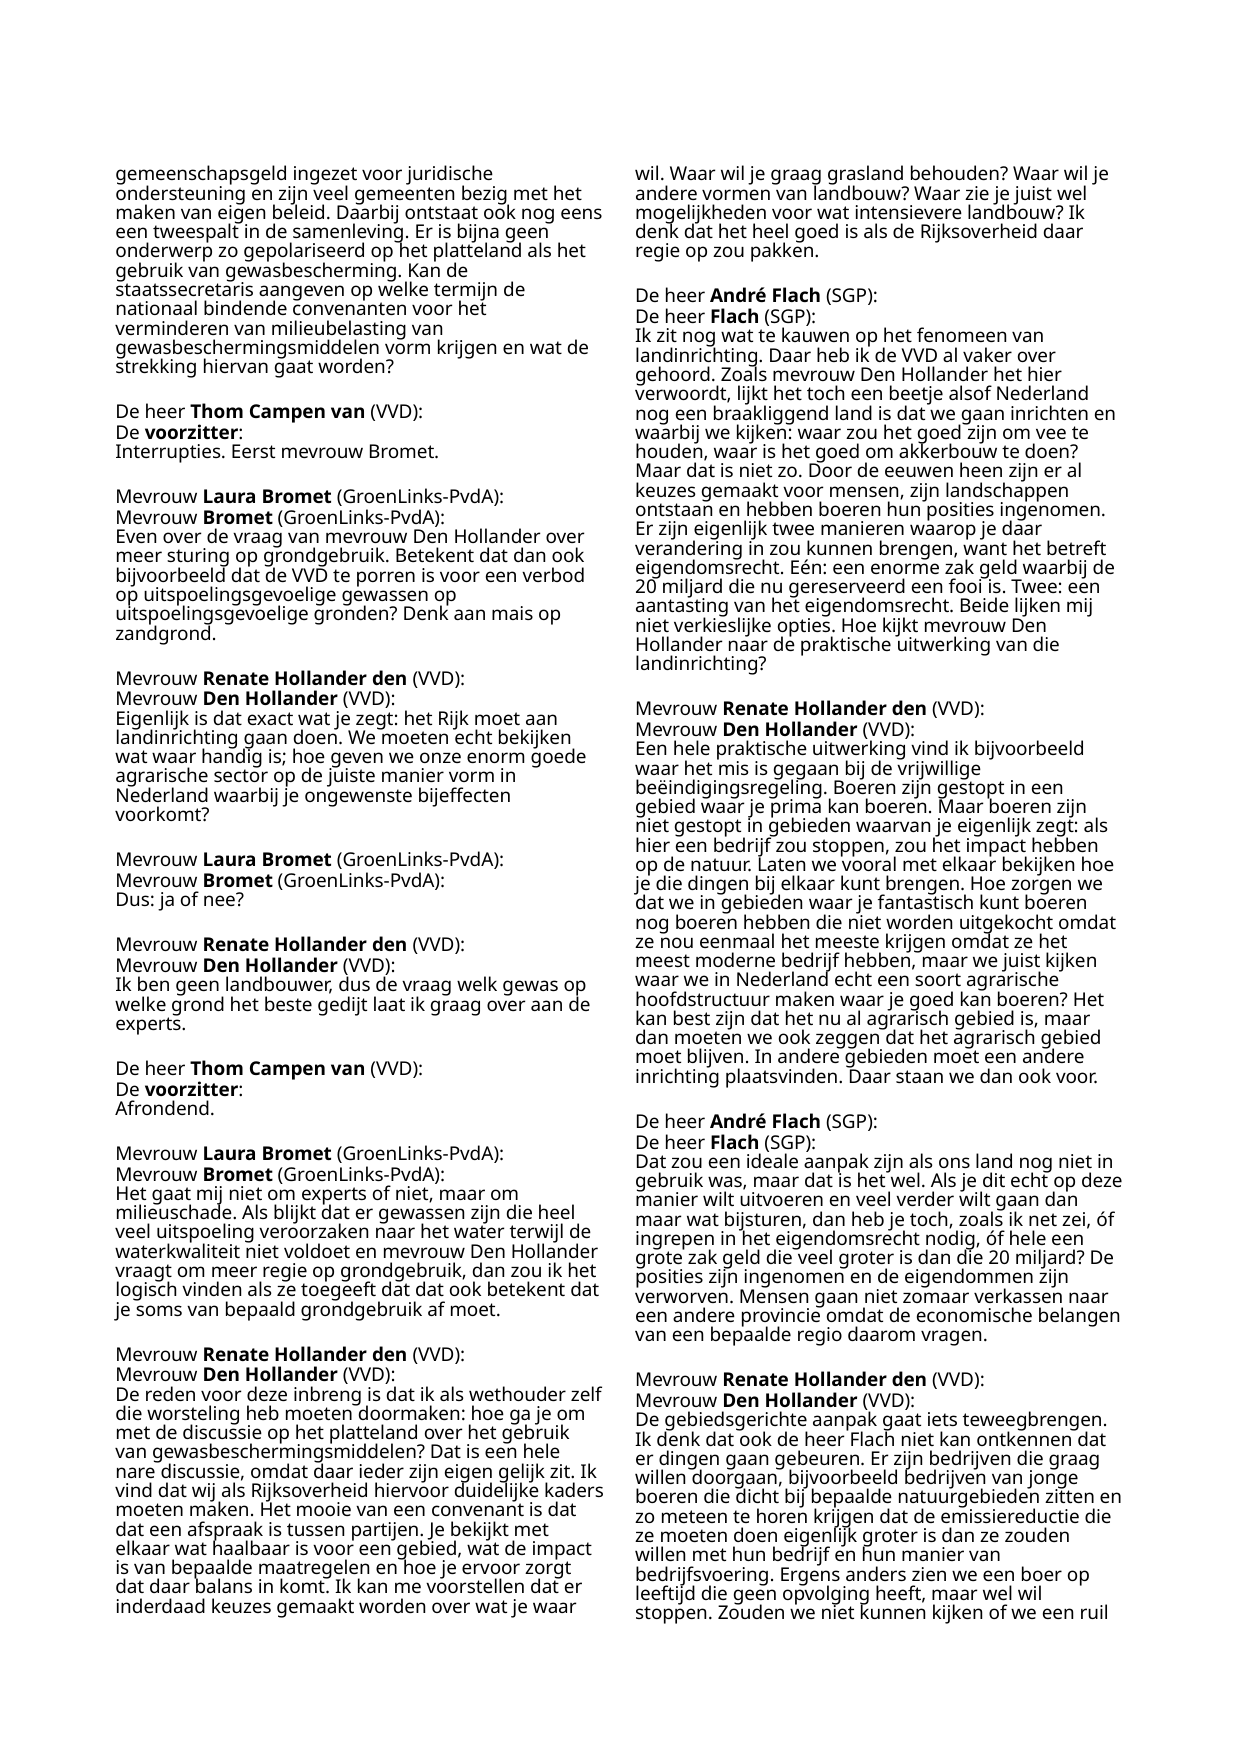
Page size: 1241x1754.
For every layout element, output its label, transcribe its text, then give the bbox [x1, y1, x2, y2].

text De heer André Flach (SGP): [635, 282, 1125, 308]
text Mevrouw Renate Hollander den (VVD): [635, 1366, 1125, 1392]
text De gebiedsgerichte aanpak gaat iets teweegbrengen. Ik denk dat ook de heer Flach niet kan ontkennen dat er dingen gaan gebeuren. Er zijn bedrijven die graag willen doorgaan, bijvoorbeeld bedrijven van jonge boeren die dicht bij bepaalde natuurgebieden zitten en zo meteen te horen krijgen dat de emissiereductie die ze moeten doen eigenlijk groter is dan ze zouden willen met hun bedrijf en hun manier van bedrijfsvoering. Ergens anders zien we een boer op leeftijd die geen opvolging heeft, maar wel wil stoppen. Zouden we niet kunnen kijken of we een ruil [635, 1411, 1125, 1623]
text Interrupties. Eerst mevrouw Bromet. [115, 443, 605, 462]
text De heer Thom Campen van (VVD): [115, 1055, 605, 1081]
text De voorzitter: [115, 1081, 605, 1100]
text Dat zou een ideale aanpak zijn als ons land nog niet in gebruik was, maar dat is het wel. Als je dit echt op deze manier wilt uitvoeren en veel verder wilt gaan dan maar wat bijsturen, dan heb je toch, zoals ik net zei, óf ingrepen in het eigendomsrecht nodig, óf hele een grote zak geld die veel groter is dan die 20 miljard? De posities zijn ingenomen en de eigendommen zijn verworven. Mensen gaan niet zomaar verkassen naar een andere provincie omdat de economische belangen van een bepaalde regio daarom vragen. [635, 1153, 1125, 1346]
text De heer Thom Campen van (VVD): [115, 398, 605, 424]
text Mevrouw Laura Bromet (GroenLinks-PvdA): [115, 483, 605, 509]
text Ik zit nog wat te kauwen op het fenomeen van landinrichting. Daar heb ik de VVD al vaker over gehoord. Zoals mevrouw Den Hollander het hier verwoordt, lijkt het toch een beetje alsof Nederland nog een braakliggend land is dat we gaan inrichten en waarbij we kijken: waar zou het goed zijn om vee te houden, waar is het goed om akkerbouw te doen? Maar dat is niet zo. Door de eeuwen heen zijn er al keuzes gemaakt voor mensen, zijn landschappen ontstaan en hebben boeren hun posities ingenomen. Er zijn eigenlijk twee manieren waarop je daar verandering in zou kunnen brengen, want het betreft eigendomsrecht. Eén: een enorme zak geld waarbij de 20 miljard die nu gereserveerd een fooi is. Twee: een aantasting van het eigendomsrecht. Beide lijken mij niet verkieslijke opties. Hoe kijkt mevrouw Den Hollander naar de praktische uitwerking van die landinrichting? [635, 327, 1125, 674]
text De heer André Flach (SGP): [635, 1108, 1125, 1134]
text Mevrouw Den Hollander (VVD): [115, 690, 605, 710]
text Even over de vraag van mevrouw Den Hollander over meer sturing op grondgebruik. Betekent dat dan ook bijvoorbeeld dat de VVD te porren is voor een verbod op uitspoelingsgevoelige gewassen op uitspoelingsgevoelige gronden? Denk aan mais op zandgrond. [115, 528, 605, 644]
text Dus: ja of nee? [115, 891, 605, 910]
text Mevrouw Renate Hollander den (VVD): [635, 695, 1125, 721]
text Mevrouw Renate Hollander den (VVD): [115, 665, 605, 690]
text Mevrouw Bromet (GroenLinks-PvdA): [115, 509, 605, 528]
text Mevrouw Bromet (GroenLinks-PvdA): [115, 872, 605, 891]
text Mevrouw Laura Bromet (GroenLinks-PvdA): [115, 1140, 605, 1166]
text Ik ben geen landbouwer, dus de vraag welk gewas op welke grond het beste gedijt laat ik graag over aan de experts. [115, 976, 605, 1034]
text wil. Waar wil je graag grasland behouden? Waar wil je andere vormen van landbouw? Waar zie je juist wel mogelijkheden voor wat intensievere landbouw? Ik denk dat het heel goed is als de Rijksoverheid daar regie op zou pakken. [635, 165, 1125, 262]
text De reden voor deze inbreng is dat ik als wethouder zelf die worsteling heb moeten doormaken: hoe ga je om met de discussie op het platteland over het gebruik van gewasbeschermingsmiddelen? Dat is een hele nare discussie, omdat daar ieder zijn eigen gelijk zit. Ik vind dat wij als Rijksoverheid hiervoor duidelijke kaders moeten maken. Het mooie van een convenant is dat dat een afspraak is tussen partijen. Je bekijkt met elkaar wat haalbaar is voor een gebied, wat de impact is van bepaalde maatregelen en hoe je ervoor zorgt dat daar balans in komt. Ik kan me voorstellen dat er inderdaad keuzes gemaakt worden over wat je waar [115, 1386, 605, 1617]
text Mevrouw Bromet (GroenLinks-PvdA): [115, 1166, 605, 1185]
text Mevrouw Laura Bromet (GroenLinks-PvdA): [115, 846, 605, 872]
text Mevrouw Renate Hollander den (VVD): [115, 1341, 605, 1366]
text gemeenschapsgeld ingezet voor juridische ondersteuning en zijn veel gemeenten bezig met het maken van eigen beleid. Daarbij ontstaat ook nog eens een tweespalt in de samenleving. Er is bijna geen onderwerp zo gepolariseerd op het platteland als het gebruik van gewasbescherming. Kan de staatssecretaris aangeven op welke termijn de nationaal bindende convenanten voor het verminderen van milieubelasting van gewasbeschermingsmiddelen vorm krijgen en wat de strekking hiervan gaat worden? [115, 165, 605, 377]
text Afrondend. [115, 1100, 605, 1119]
text De heer Flach (SGP): [635, 1134, 1125, 1153]
text De voorzitter: [115, 424, 605, 443]
text Mevrouw Renate Hollander den (VVD): [115, 931, 605, 957]
text Mevrouw Den Hollander (VVD): [635, 1392, 1125, 1411]
text Een hele praktische uitwerking vind ik bijvoorbeeld waar het mis is gegaan bij de vrijwillige beëindigingsregeling. Boeren zijn gestopt in een gebied waar je prima kan boeren. Maar boeren zijn niet gestopt in gebieden waarvan je eigenlijk zegt: als hier een bedrijf zou stoppen, zou het impact hebben op de natuur. Laten we vooral met elkaar bekijken hoe je die dingen bij elkaar kunt brengen. Hoe zorgen we dat we in gebieden waar je fantastisch kunt boeren nog boeren hebben die niet worden uitgekocht omdat ze nou eenmaal het meeste krijgen omdat ze het meest moderne bedrijf hebben, maar we juist kijken waar we in Nederland echt een soort agrarische hoofdstructuur maken waar je goed kan boeren? Het kan best zijn dat het nu al agrarisch gebied is, maar dan moeten we ook zeggen dat het agrarisch gebied moet blijven. In andere gebieden moet een andere inrichting plaatsvinden. Daar staan we dan ook voor. [635, 740, 1125, 1087]
text Het gaat mij niet om experts of niet, maar om milieuschade. Als blijkt dat er gewassen zijn die heel veel uitspoeling veroorzaken naar het water terwijl de waterkwaliteit niet voldoet en mevrouw Den Hollander vraagt om meer regie op grondgebruik, dan zou ik het logisch vinden als ze toegeeft dat dat ook betekent dat je soms van bepaald grondgebruik af moet. [115, 1185, 605, 1320]
text Eigenlijk is dat exact wat je zegt: het Rijk moet aan landinrichting gaan doen. We moeten echt bekijken wat waar handig is; hoe geven we onze enorm goede agrarische sector op de juiste manier vorm in Nederland waarbij je ongewenste bijeffecten voorkomt? [115, 710, 605, 825]
text Mevrouw Den Hollander (VVD): [115, 957, 605, 976]
text Mevrouw Den Hollander (VVD): [635, 721, 1125, 740]
text De heer Flach (SGP): [635, 308, 1125, 327]
text Mevrouw Den Hollander (VVD): [115, 1366, 605, 1386]
